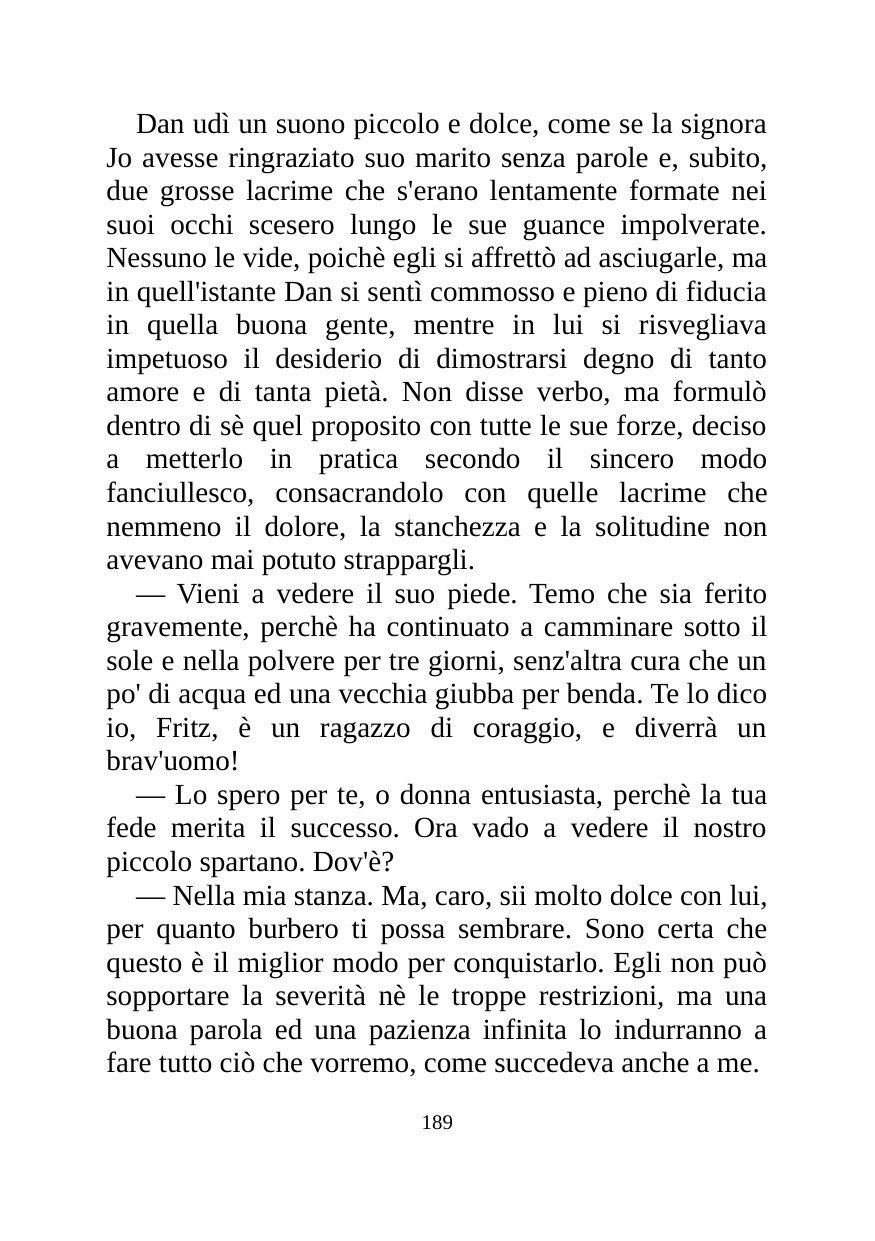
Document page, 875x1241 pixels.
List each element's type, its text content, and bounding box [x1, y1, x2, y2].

text — Lo spero per te, o donna entusiasta, perchè la tua fede merita il successo. Ora vado a vedere il nostro piccolo spartano. Dov'è? [106, 777, 768, 878]
text — Vieni a vedere il suo piede. Temo che sia ferito gravemente, perchè ha continuato a camminare sotto il sole e nella polvere per tre giorni, senz'altra cura che un po' di acqua ed una vecchia giubba per benda. Te lo dico io, Fritz, è un ragazzo di coraggio, e diverrà un brav'uomo! [106, 576, 768, 777]
text — Nella mia stanza. Ma, caro, sii molto dolce con lui, per quanto burbero ti possa sembrare. Sono certa che questo è il miglior modo per conquistarlo. Egli non può sopportare la severità nè le troppe restrizioni, ma una buona parola ed una pazienza infinita lo indurranno a fare tutto ciò che vorremo, come succedeva anche a me. [106, 878, 768, 1079]
text Dan udì un suono piccolo e dolce, come se la signora Jo avesse ringraziato suo marito senza parole e, subito, due grosse lacrime che s'erano lentamente formate nei suoi occhi scesero lungo le sue guance impolverate. Nessuno le vide, poichè egli si affrettò ad asciugarle, ma in quell'istante Dan si sentì commosso e pieno di fiducia in quella buona gente, mentre in lui si risvegliava impetuoso il desiderio di dimostrarsi degno di tanto amore e di tanta pietà. Non disse verbo, ma formulò dentro di sè quel proposito con tutte le sue forze, deciso a metterlo in pratica secondo il sincero modo fanciullesco, consacrandolo con quelle lacrime che nemmeno il dolore, la stanchezza e la solitudine non avevano mai potuto strappargli. [106, 106, 768, 576]
